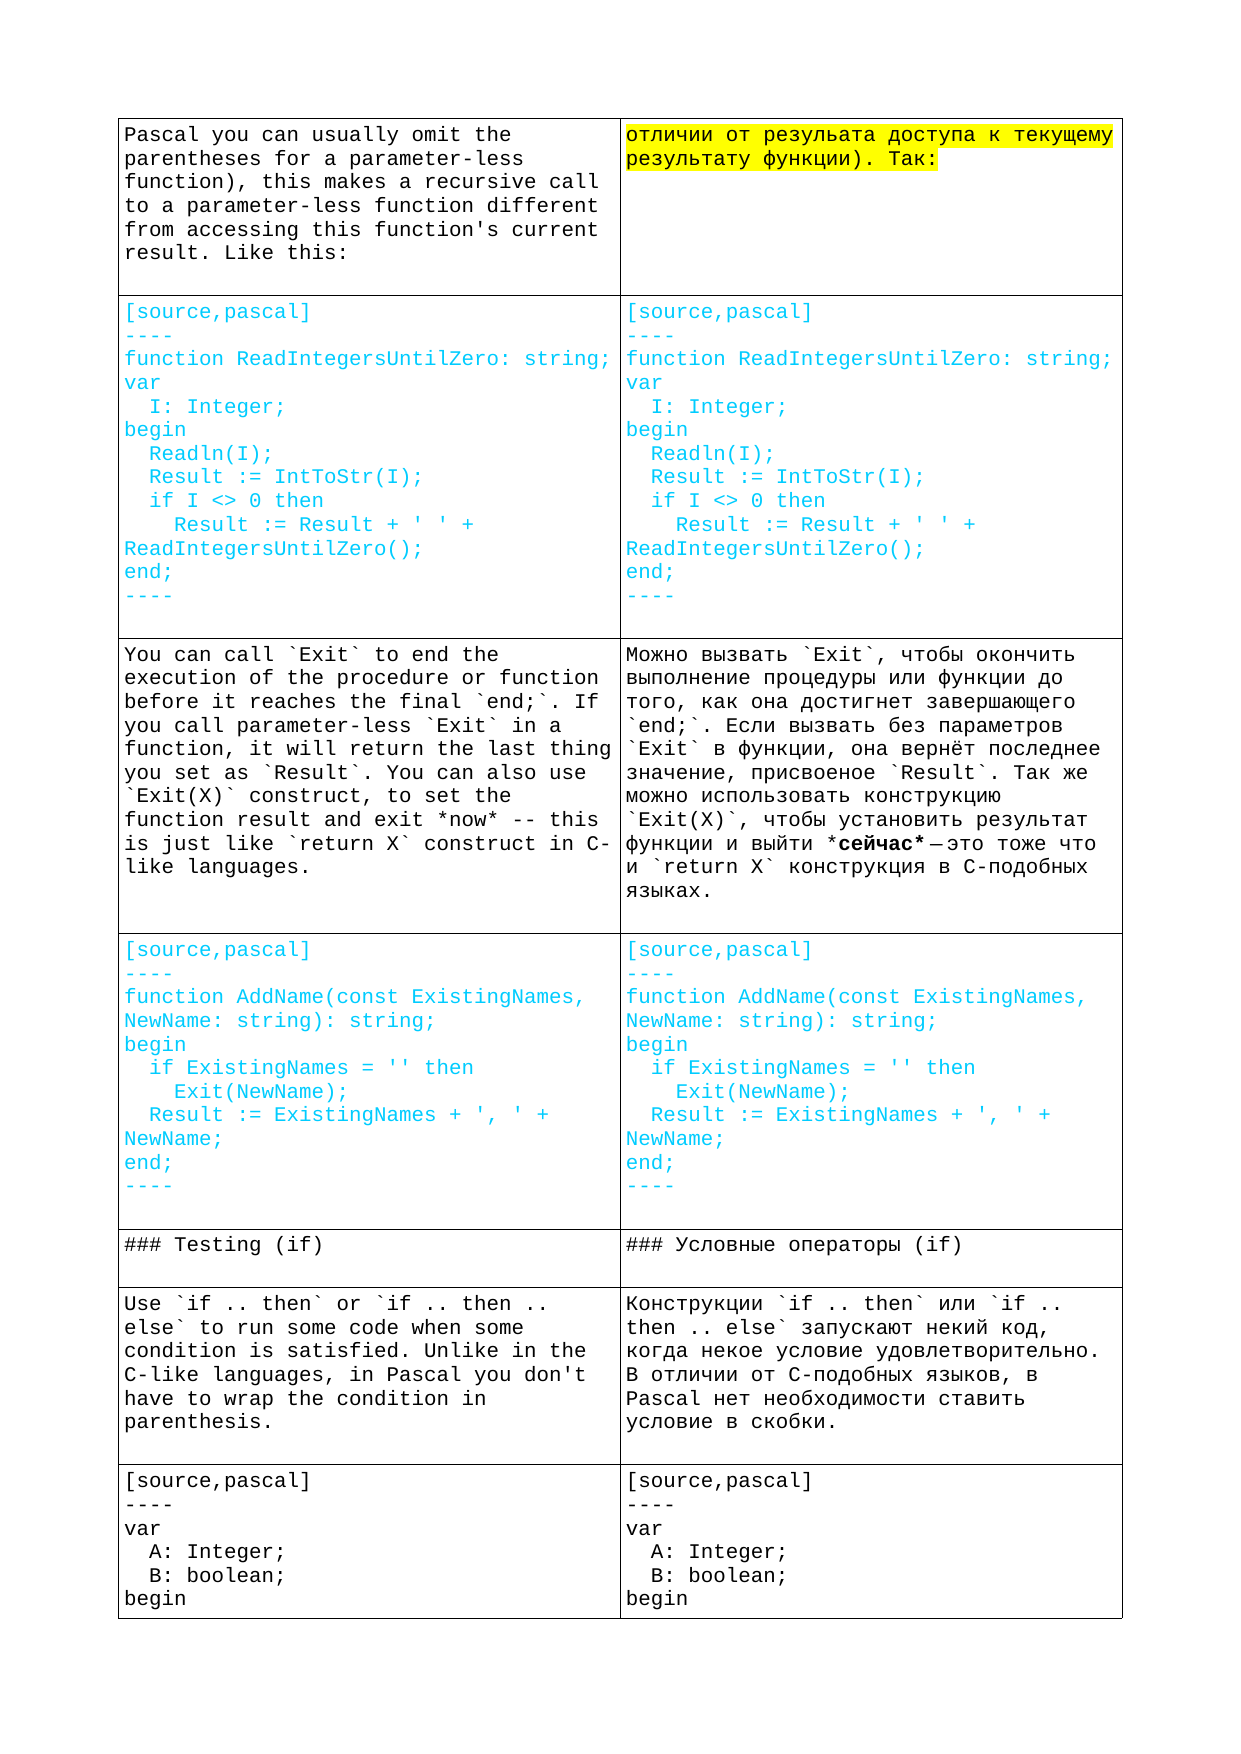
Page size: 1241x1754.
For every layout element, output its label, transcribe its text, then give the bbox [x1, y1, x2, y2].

table_cell Use `if .. then` or `if .. then .. else` to run some code when some condition is satisfied. Unlike in the C-like languages, in Pascal you don't have to wrap the condition in parenthesis. [119, 1288, 620, 1464]
table_cell [source,pascal] ---- function AddName(const ExistingNames, NewName: string): string; begin if ExistingNames = '' then Exit(NewName); Result := ExistingNames + ', ' + NewName; end; ---- [119, 934, 620, 1228]
table_cell ### Testing (if) [119, 1230, 620, 1287]
table_cell [source,pascal] ---- var A: Integer; B: boolean; begin [621, 1465, 1122, 1618]
table_cell [source,pascal] ---- function AddName(const ExistingNames, NewName: string): string; begin if ExistingNames = '' then Exit(NewName); Result := ExistingNames + ', ' + NewName; end; ---- [621, 934, 1122, 1228]
table_cell [source,pascal] ---- function ReadIntegersUntilZero: string; var I: Integer; begin Readln(I); Result := IntToStr(I); if I <> 0 then Result := Result + ' ' + ReadIntegersUntilZero(); end; ---- [621, 296, 1122, 638]
table_cell Можно вызвать `Exit`, чтобы окончить выполнение процедуры или функции до того, как она достигнет завершающего `end;`. Если вызвать без параметров `Exit` в функции, она вернёт последнее значение, присвоеное `Result`. Так же можно использовать конструкцию `Exit(X)`, чтобы установить результат функции и выйти *сейчас* — это тоже что и `return X` конструкция в С-подобных языках. [621, 639, 1122, 933]
table_cell You can call `Exit` to end the execution of the procedure or function before it reaches the final `end;`. If you call parameter-less `Exit` in a function, it will return the last thing you set as `Result`. You can also use `Exit(X)` construct, to set the function result and exit *now* -- this is just like `return X` construct in C-like languages. [119, 639, 620, 933]
table_cell Конструкции `if .. then` или `if .. then .. else` запускают некий код, когда некое условие удовлетворительно. В отличии от C-подобных языков, в Pascal нет необходимости ставить условие в скобки. [621, 1288, 1122, 1464]
table_cell Pascal you can usually omit the parentheses for a parameter-less function), this makes a recursive call to a parameter-less function different from accessing this function's current result. Like this: [119, 119, 620, 295]
table_cell [source,pascal] ---- var A: Integer; B: boolean; begin [119, 1465, 620, 1618]
table_cell [source,pascal] ---- function ReadIntegersUntilZero: string; var I: Integer; begin Readln(I); Result := IntToStr(I); if I <> 0 then Result := Result + ' ' + ReadIntegersUntilZero(); end; ---- [119, 296, 620, 638]
table_cell ### Условные операторы (if) [621, 1230, 1122, 1287]
table_cell отличии от резульата доступа к текущему результату функции). Так: [621, 119, 1122, 295]
